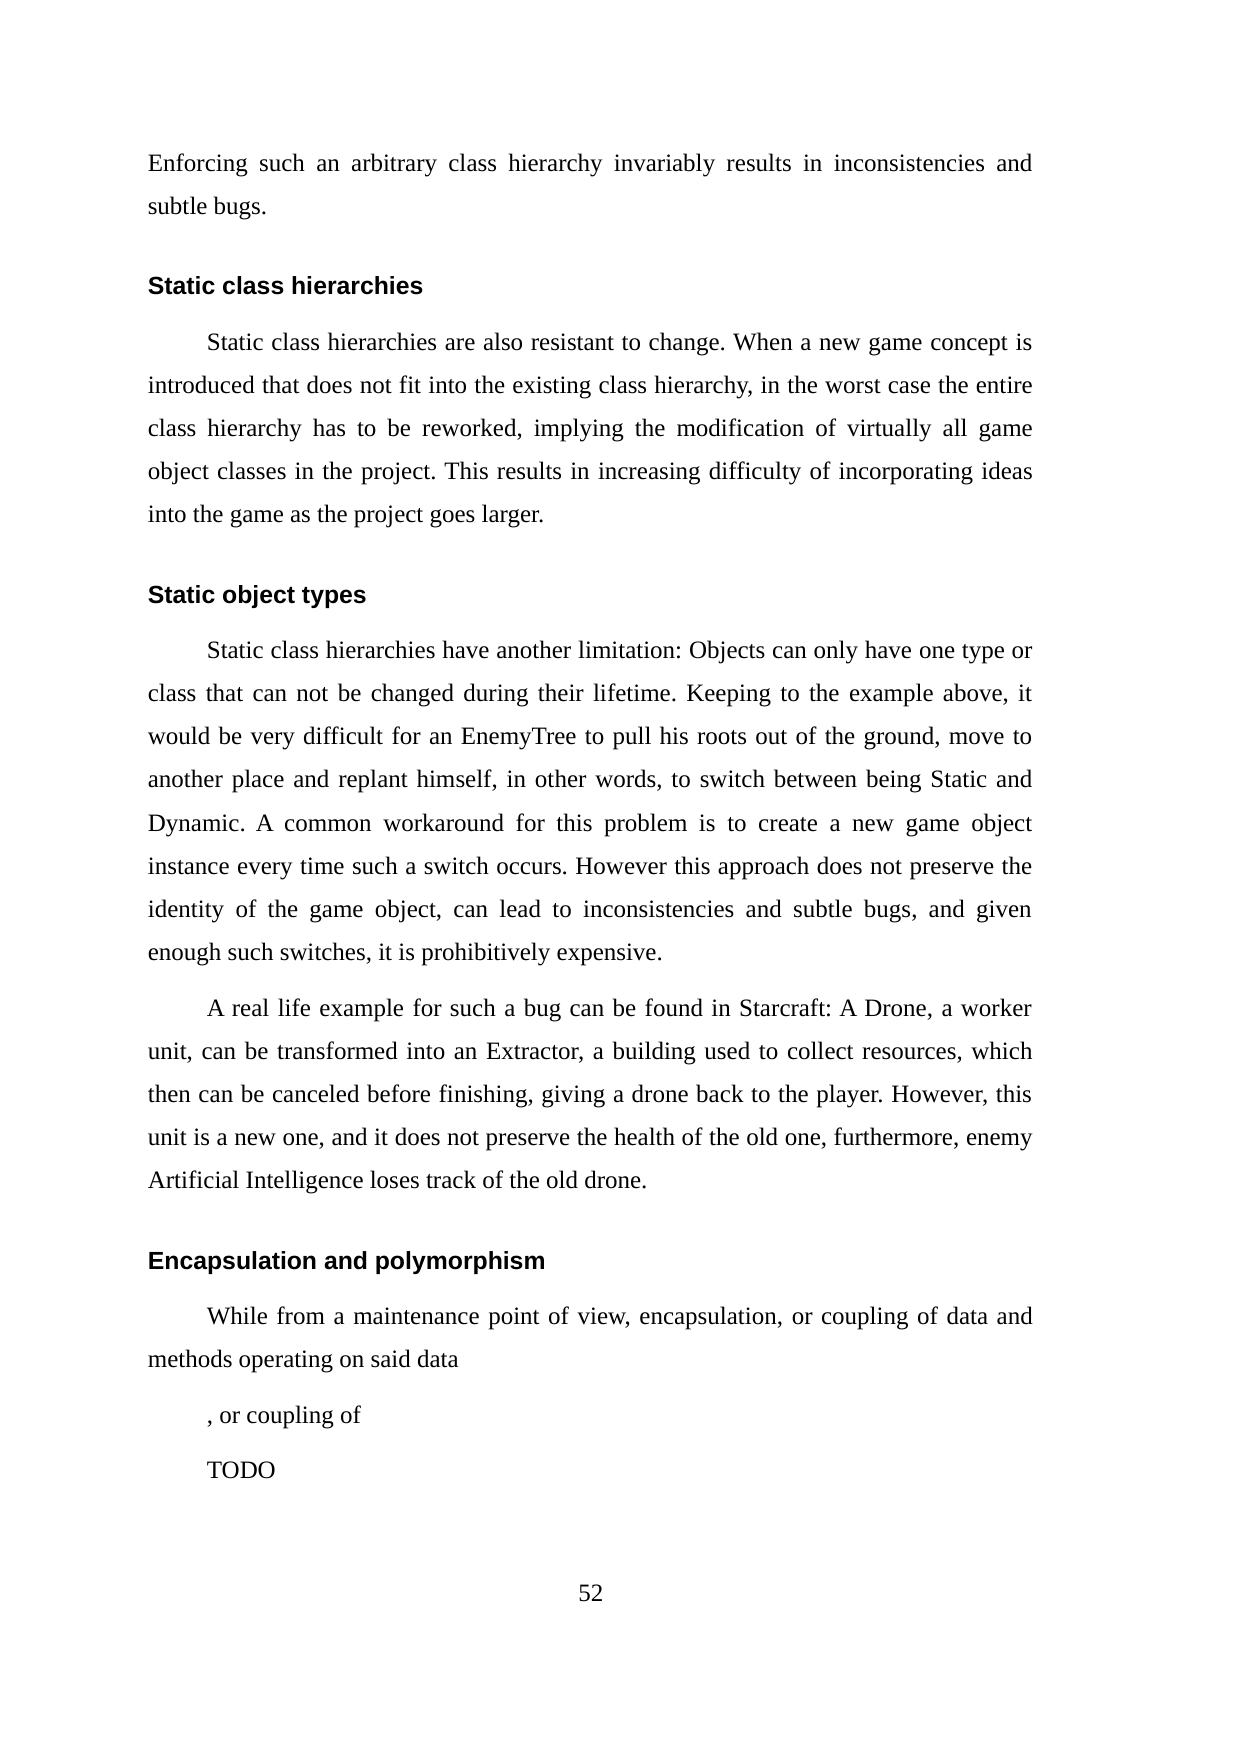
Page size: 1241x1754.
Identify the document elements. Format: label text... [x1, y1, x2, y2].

subtitle Static object types [148, 580, 1033, 608]
text While from a maintenance point of view, encapsulation, or coupling of data and methods operating on said data [148, 1301, 1033, 1373]
text Static class hierarchies have another limitation: Objects can only have one type or class that can not be changed during their lifetime. Keeping to the example above, it would be very difficult for an EnemyTree to pull his roots out of the ground, move to another place and replant himself, in other words, to switch between being Static and Dynamic. A common workaround for this problem is to create a new game object instance every time such a switch occurs. However this approach does not preserve the identity of the game object, can lead to inconsistencies and subtle bugs, and given enough such switches, it is prohibitively expensive. [148, 635, 1033, 966]
subtitle Encapsulation and polymorphism [148, 1246, 1033, 1274]
text Static class hierarchies are also resistant to change. When a new game concept is introduced that does not fit into the existing class hierarchy, in the worst case the entire class hierarchy has to be reworked, implying the modification of virtually all game object classes in the project. This results in increasing difficulty of incorporating ideas into the game as the project goes larger. [148, 327, 1033, 528]
text , or coupling of [148, 1400, 1033, 1428]
text A real life example for such a bug can be found in Starcraft: A Drone, a worker unit, can be transformed into an Extractor, a building used to collect resources, which then can be canceled before finishing, giving a drone back to the player. However, this unit is a new one, and it does not preserve the health of the old one, furthermore, enemy Artificial Intelligence loses track of the old drone. [148, 993, 1033, 1194]
subtitle Static class hierarchies [148, 271, 1033, 300]
text Enforcing such an arbitrary class hierarchy invariably results in inconsistencies and subtle bugs. [148, 148, 1033, 219]
text TODO [148, 1455, 1033, 1484]
